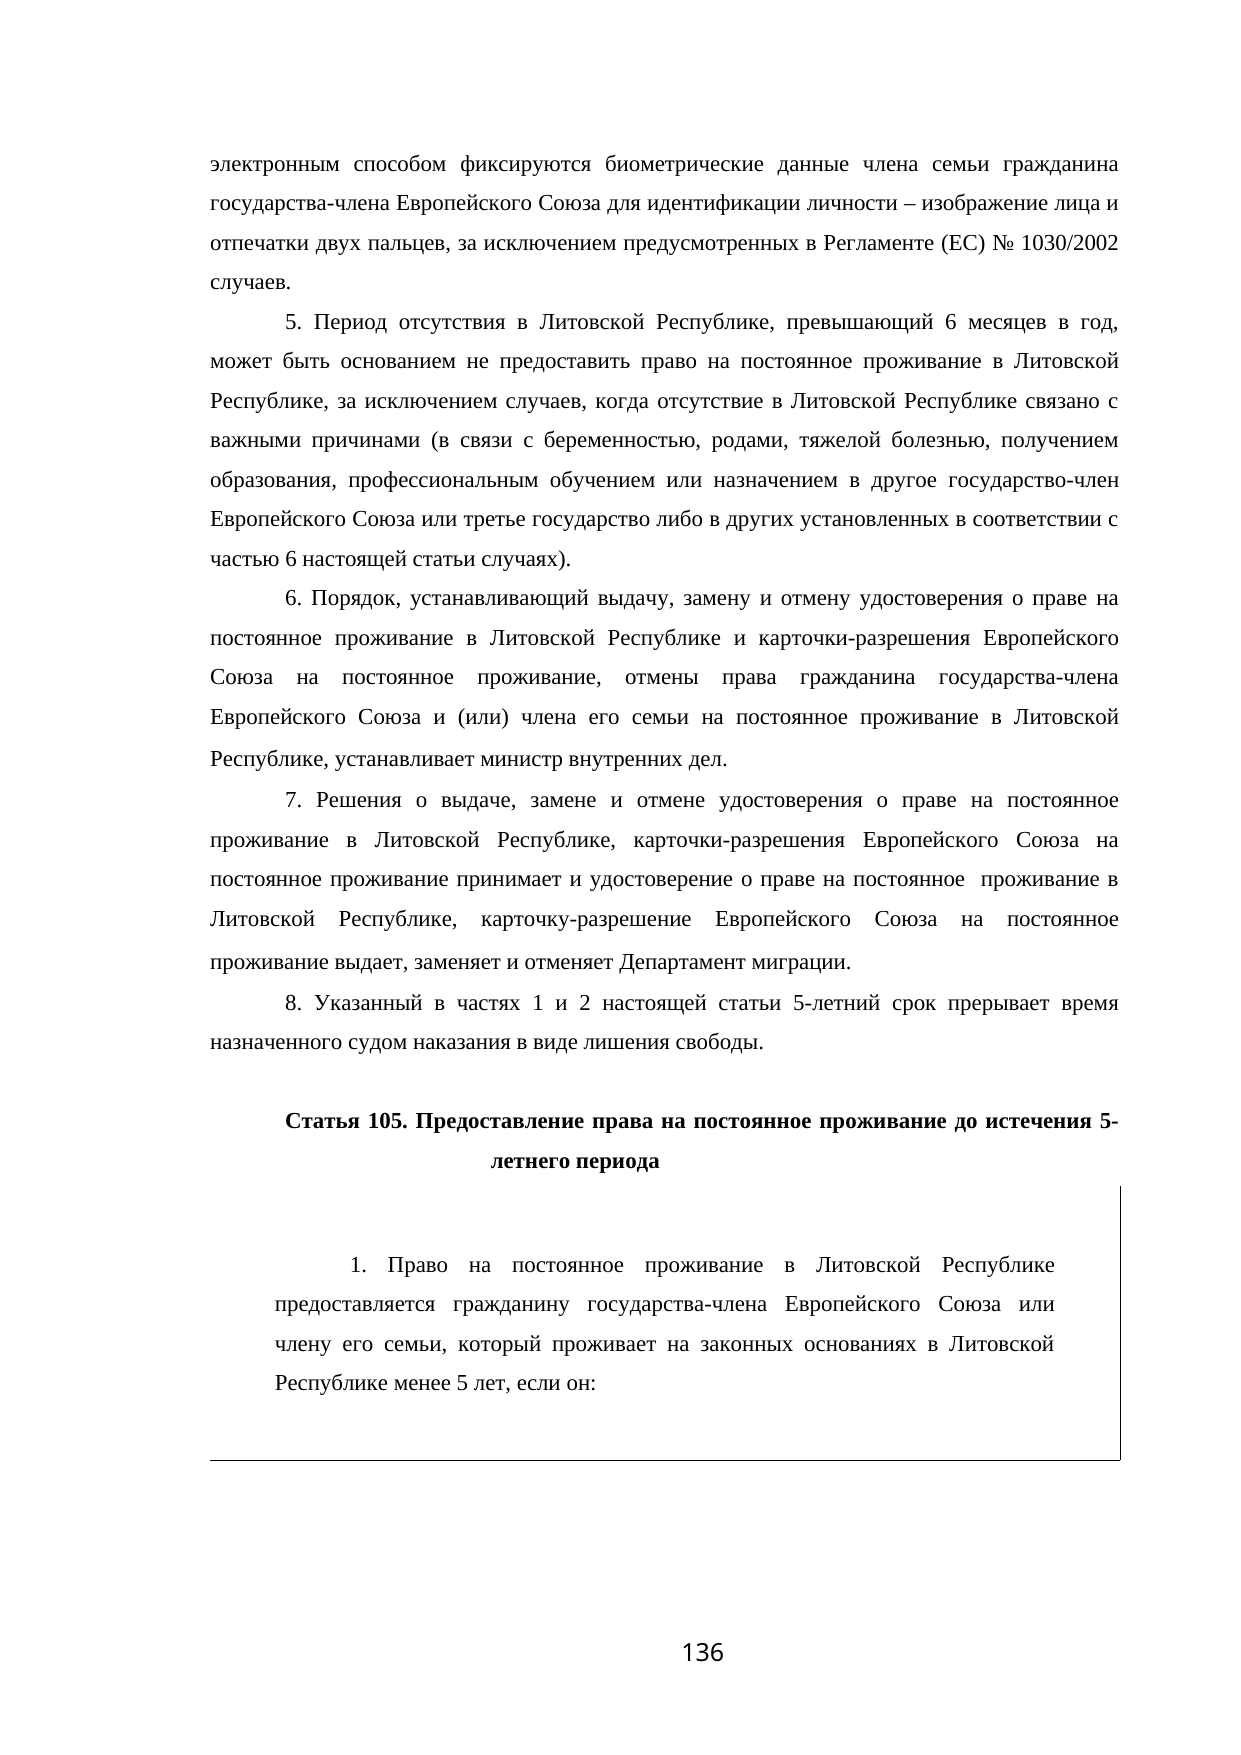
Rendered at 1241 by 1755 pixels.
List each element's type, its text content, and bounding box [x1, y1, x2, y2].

text 1. Право на постоянное проживание в Литовской Республике предоставляется гражданину государства-члена Европейского Союза или члену его семьи, который проживает на законных основаниях в Литовской Республике менее 5 лет, если он: [210, 1186, 1120, 1460]
text электронным способом фиксируются биометрические данные члена семьи гражданина государства-члена Европейского Союза для идентификации личности – изображение лица и отпечатки двух пальцев, за исключением предусмотренных в Регламенте (ЕС) № 1030/2002 случаев. [210, 150, 1120, 295]
text 6. Порядок, устанавливающий выдачу, замену и отмену удостоверения о праве на постоянное проживание в Литовской Республике и карточки-разрешения Европейского Союза на постоянное проживание, отмены права гражданина государства-члена Европейского Союза и (или) члена его семьи на постоянное проживание в Литовской Республике, устанавливает министр внутренних дел. [210, 584, 1120, 772]
text Статья 105. Предоставление права на постоянное проживание до истечения 5-летнего периода [285, 1107, 1120, 1173]
text 8. Указанный в частях 1 и 2 настоящей статьи 5-летний срок прерывает время назначенного судом наказания в виде лишения свободы. [210, 989, 1120, 1055]
text 7. Решения о выдаче, замене и отмене удостоверения о праве на постоянное проживание в Литовской Республике, карточки-разрешения Европейского Союза на постоянное проживание принимает и удостоверение о праве на постоянное проживание в Литовской Республике, карточку-разрешение Европейского Союза на постоянное проживание выдает, заменяет и отменяет Департамент миграции. [210, 787, 1120, 974]
text 5. Период отсутствия в Литовской Республике, превышающий 6 месяцев в год, может быть основанием не предоставить право на постоянное проживание в Литовской Республике, за исключением случаев, когда отсутствие в Литовской Республике связано с важными причинами (в связи с беременностью, родами, тяжелой болезнью, получением образования, профессиональным обучением или назначением в другое государство-член Европейского Союза или третье государство либо в других установленных в соответствии с частью 6 настоящей статьи случаях). [210, 308, 1120, 571]
